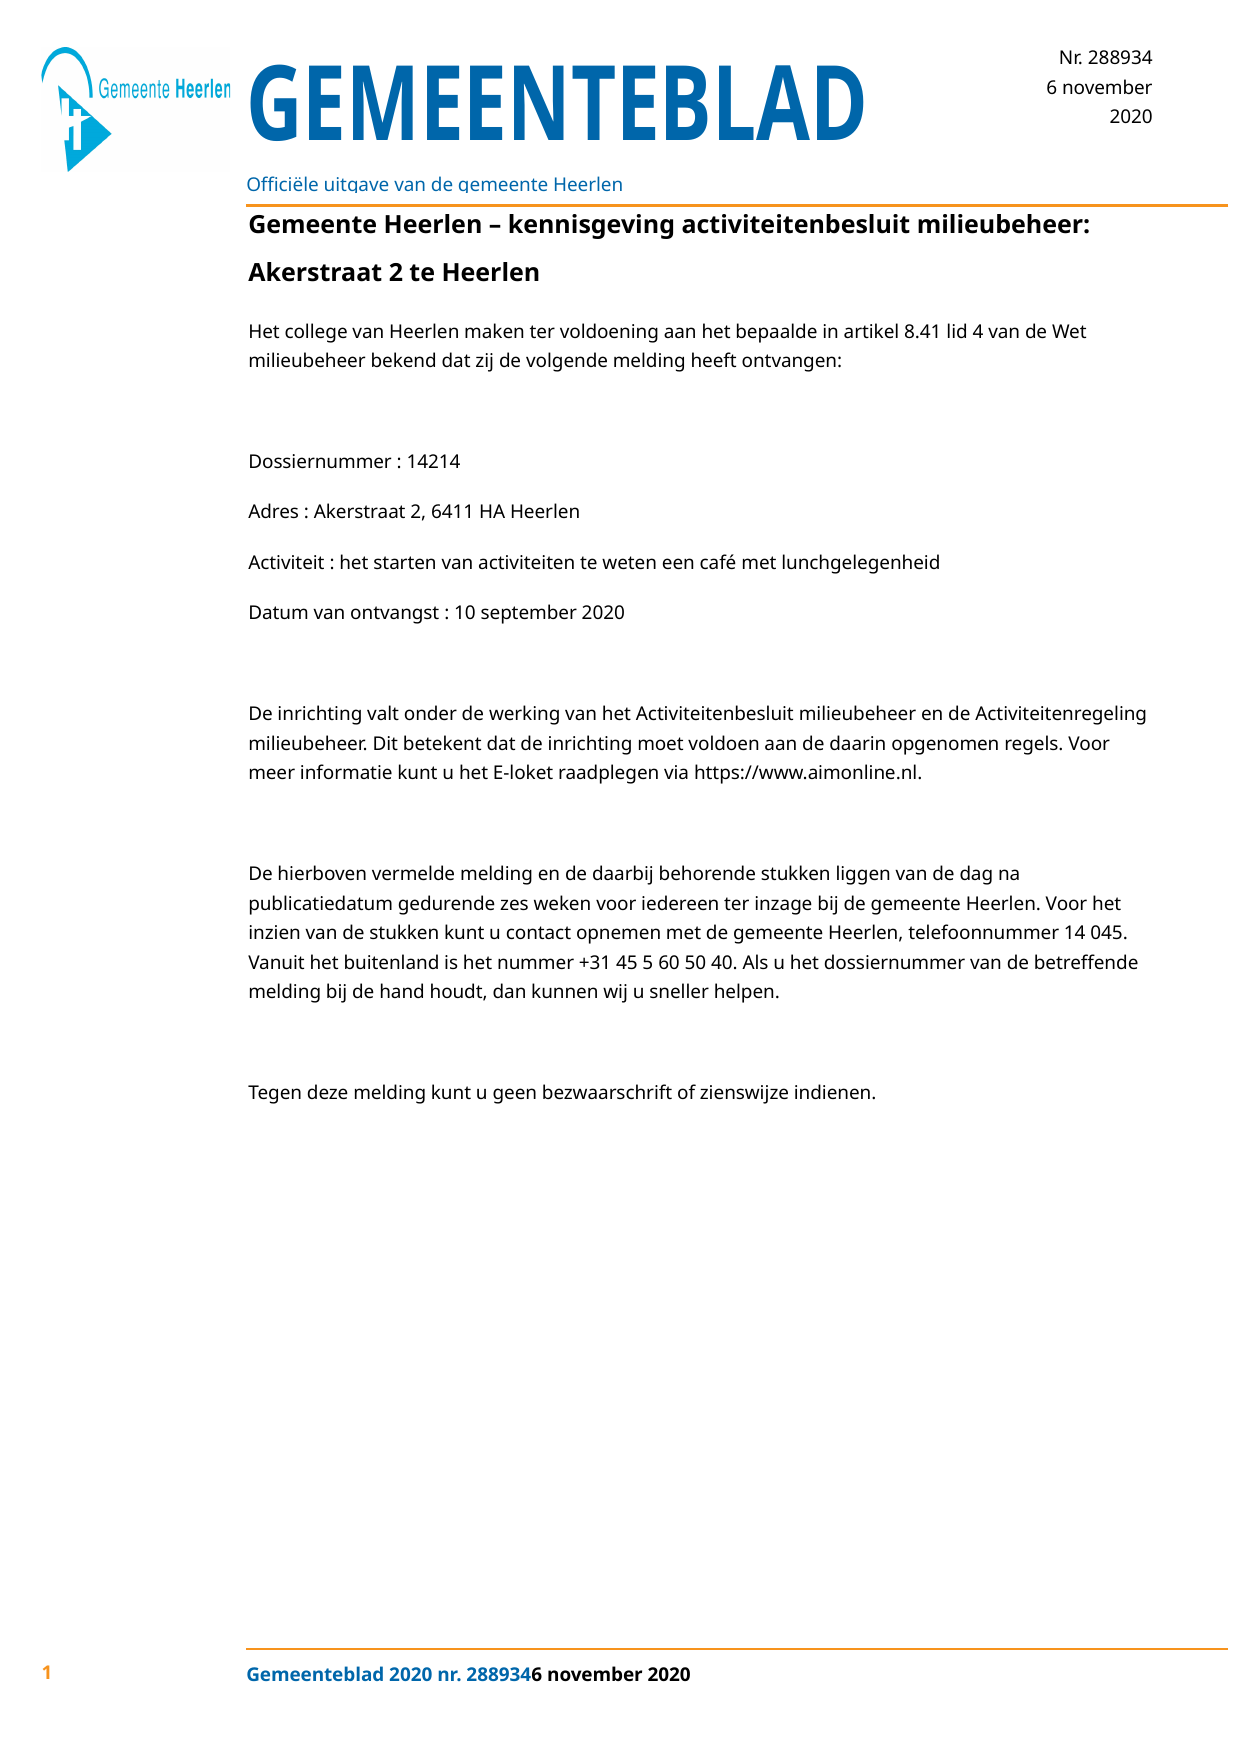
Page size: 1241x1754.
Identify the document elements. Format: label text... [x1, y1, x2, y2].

text Tegen deze melding kunt u geen bezwaarschrift of zienswijze indienen. [248, 1079, 1152, 1105]
text Datum van ontvangst : 10 september 2020 [248, 599, 1152, 625]
text Dossiernummer : 14214 [248, 448, 1152, 474]
text Activiteit : het starten van activiteiten te weten een café met lunchgelegenheid [248, 549, 1152, 575]
text Adres : Akerstraat 2, 6411 HA Heerlen [248, 499, 1152, 524]
text Het college van Heerlen maken ter voldoening aan het bepaalde in artikel 8.41 lid 4 van de Wet milieubeheer bekend dat zij de volgende melding heeft ontvangen: [248, 318, 1152, 373]
picture [41, 47, 231, 172]
text Gemeente Heerlen – kennisgeving activiteitenbesluit milieubeheer: Akerstraat 2 te Heerlen [248, 207, 1152, 288]
text De hierboven vermelde melding en de daarbij behorende stukken liggen van de dag na publicatiedatum gedurende zes weken voor iedereen ter inzage bij de gemeente Heerlen. Voor het inzien van de stukken kunt u contact opnemen met de gemeente Heerlen, telefoonnummer 14 045. Vanuit het buitenland is het nummer +31 45 5 60 50 40. Als u het dossiernummer van de betreffende melding bij de hand houdt, dan kunnen wij u sneller helpen. [248, 860, 1152, 1004]
picture [41, 47, 59, 70]
text De inrichting valt onder de werking van het Activiteitenbesluit milieubeheer en de Activiteitenregeling milieubeheer. Dit betekent dat de inrichting moet voldoen aan de daarin opgenomen regels. Voor meer informatie kunt u het E-loket raadplegen via https://www.aimonline.nl. [248, 700, 1152, 785]
